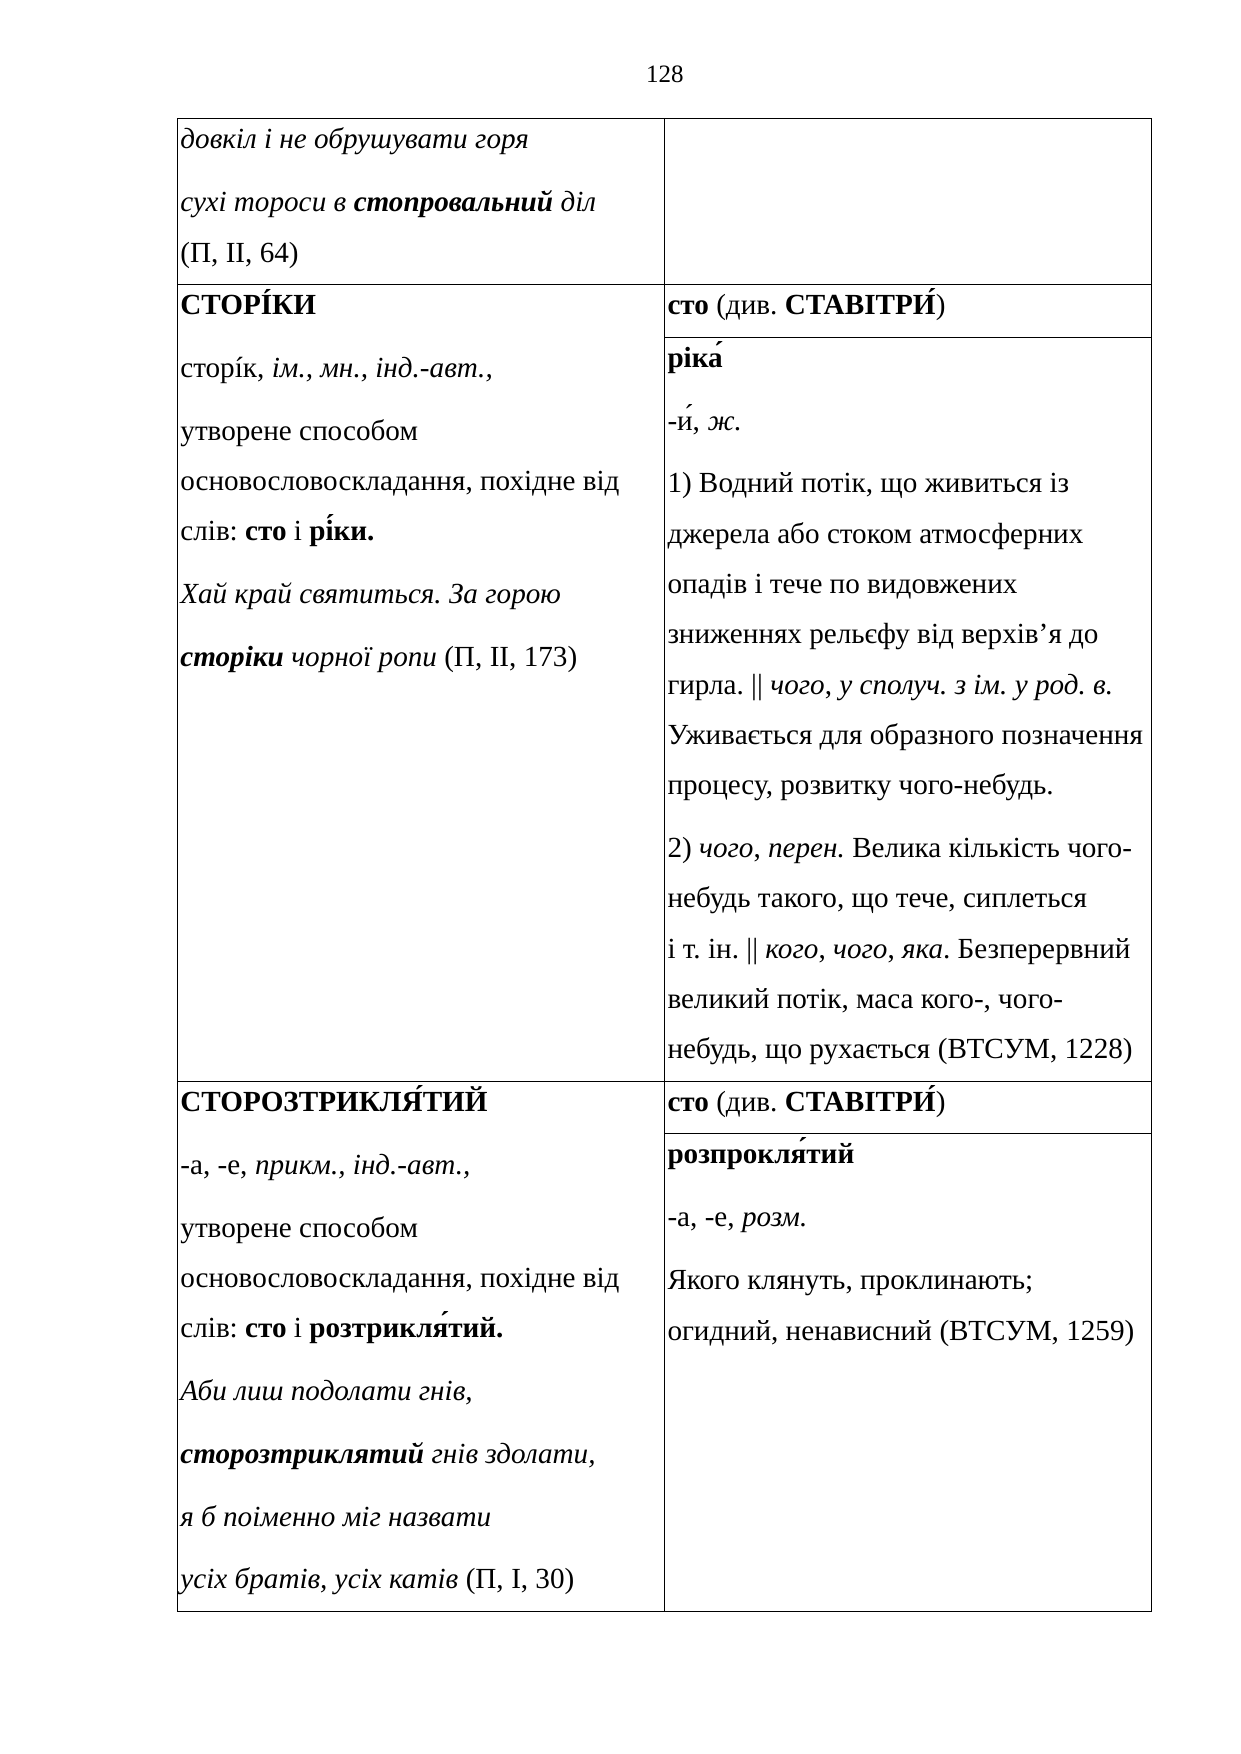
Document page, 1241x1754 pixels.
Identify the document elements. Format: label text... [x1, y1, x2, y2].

table_cell [665, 119, 1151, 284]
table_cell розпрокля́тий -а, -е, розм. Якого клянуть, проклинають; огидний, ненависний (ВТСУМ, 1259) [665, 1134, 1151, 1611]
table_cell довкіл і не обрушувати горя сухі тороси в стопровальний діл (П, ІІ, 64) [178, 119, 664, 284]
table_cell СТОРОЗТРИКЛЯ́ТИЙ -а, -е, прикм., інд.-авт., утворене способом основословоскладання, похідне від слів: сто і розтрикля́тий. Аби лиш подолати гнів, сторозтриклятий гнів здолати, я б поіменно міг назвати усіх братів, усіх катів (П, І, 30) [178, 1082, 664, 1611]
table_cell сто (див. СТАВІТРИ́) [665, 285, 1151, 336]
table_cell сто (див. СТАВІТРИ́) [665, 1082, 1151, 1133]
table_cell ріка́ -и́, ж. 1) Водний потік, що живиться із джерела або стоком атмосферних опадів і тече по видовжених зниженнях рельєфу від верхів’я до гирла. || чого, у сполуч. з ім. у род. в. Уживається для образного позначення процесу, розвитку чого-небудь. 2) чого, перен. Велика кількість чого-небудь такого, що тече, сиплеться і т. ін. || кого, чого, яка. Безперервний великий потік, маса кого-, чого-небудь, що рухається (ВТСУМ, 1228) [665, 338, 1151, 1081]
table_cell СТОРÍКИ сторíк, ім., мн., інд.-авт., утворене способом основословоскладання, похідне від слів: сто і рі́ки. Хай край святиться. За горою сторіки чорної ропи (П, ІІ, 173) [178, 285, 664, 1081]
